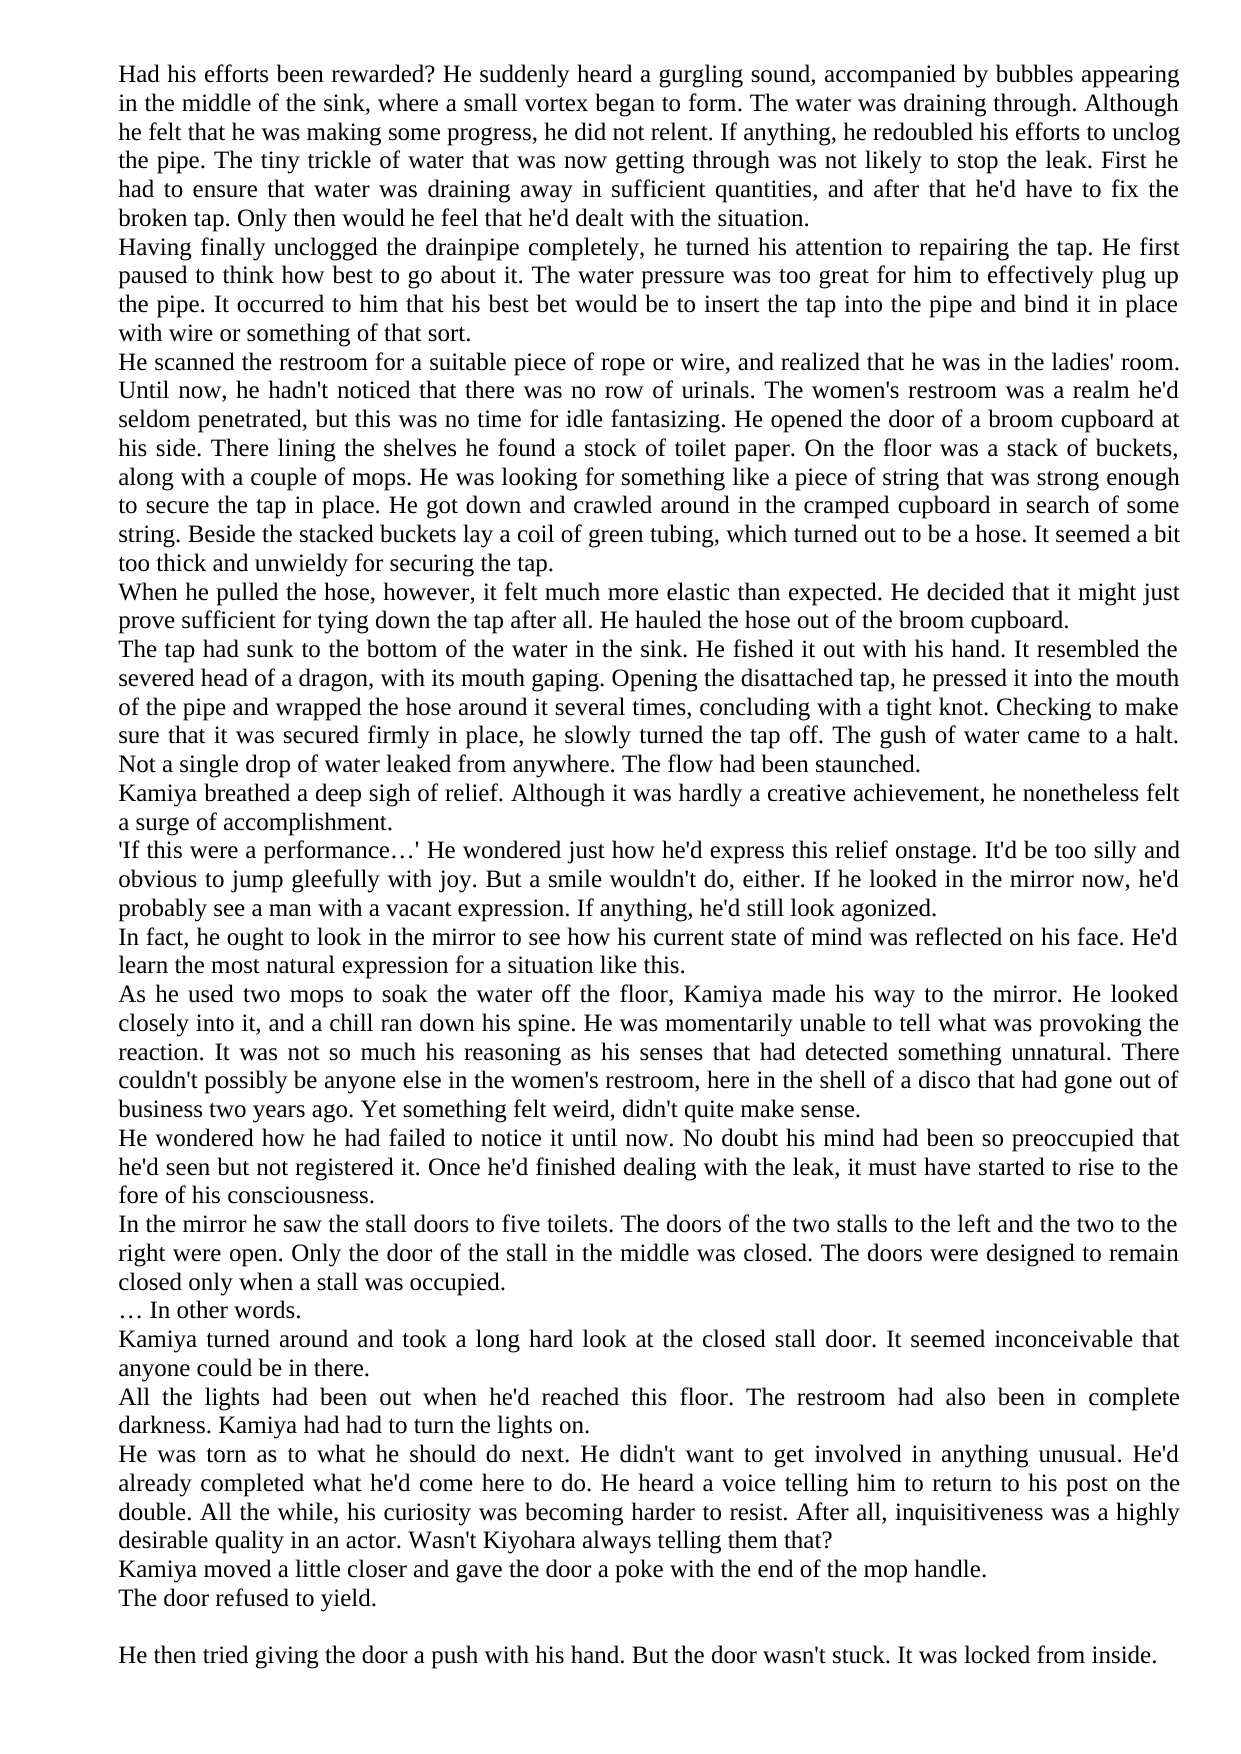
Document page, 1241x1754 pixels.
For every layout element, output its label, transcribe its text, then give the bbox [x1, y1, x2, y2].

text … In other words. [118, 1295, 1181, 1324]
text 'If this were a performance…' He wondered just how he'd express this relief onstage. It'd be too silly and obvious to jump gleefully with joy. But a smile wouldn't do, either. If he looked in the mirror now, he'd probably see a man with a vacant expression. If anything, he'd still look agonized. [118, 835, 1181, 922]
text All the lights had been out when he'd reached this floor. The restroom had also been in complete darkness. Kamiya had had to turn the lights on. [118, 1382, 1181, 1439]
text He was torn as to what he should do next. He didn't want to get involved in anything unusual. He'd already completed what he'd come here to do. He heard a voice telling him to return to his post on the double. All the while, his curiosity was becoming harder to resist. After all, inquisitiveness was a highly desirable quality in an actor. Wasn't Kiyohara always telling them that? [118, 1439, 1181, 1554]
text Kamiya moved a little closer and gave the door a poke with the end of the mop handle. [118, 1554, 1181, 1583]
text The tap had sunk to the bottom of the water in the sink. He fished it out with his hand. It resembled the severed head of a dragon, with its mouth gaping. Opening the disattached tap, he pressed it into the mouth of the pipe and wrapped the hose around it several times, concluding with a tight knot. Checking to make sure that it was secured firmly in place, he slowly turned the tap off. The gush of water came to a halt. Not a single drop of water leaked from anywhere. The flow had been staunched. [118, 634, 1181, 778]
text When he pulled the hose, however, it felt much more elastic than expected. He decided that it might just prove sufficient for tying down the tap after all. He hauled the hose out of the broom cupboard. [118, 577, 1181, 634]
text In the mirror he saw the stall doors to five toilets. The doors of the two stalls to the left and the two to the right were open. Only the door of the stall in the middle was closed. The doors were designed to remain closed only when a stall was occupied. [118, 1209, 1181, 1295]
text He scanned the restroom for a suitable piece of rope or wire, and realized that he was in the ladies' room. Until now, he hadn't noticed that there was no row of urinals. The women's restroom was a realm he'd seldom penetrated, but this was no time for idle fantasizing. He opened the door of a broom cupboard at his side. There lining the shelves he found a stock of toilet paper. On the floor was a stack of buckets, along with a couple of mops. He was looking for something like a piece of string that was strong enough to secure the tap in place. He got down and crawled around in the cramped cupboard in search of some string. Beside the stacked buckets lay a coil of green tubing, which turned out to be a hose. It seemed a bit too thick and unwieldy for securing the tap. [118, 347, 1181, 577]
text As he used two mops to soak the water off the floor, Kamiya made his way to the mirror. He looked closely into it, and a chill ran down his spine. He was momentarily unable to tell what was provoking the reaction. It was not so much his reasoning as his senses that had detected something unnatural. There couldn't possibly be anyone else in the women's restroom, here in the shell of a disco that had gone out of business two years ago. Yet something felt weird, didn't quite make sense. [118, 979, 1181, 1123]
text Having finally unclogged the drainpipe completely, he turned his attention to repairing the tap. He first paused to think how best to go about it. The water pressure was too great for him to effectively plug up the pipe. It occurred to him that his best bet would be to insert the tap into the pipe and bind it in place with wire or something of that sort. [118, 232, 1181, 347]
text He wondered how he had failed to notice it until now. No doubt his mind had been so preoccupied that he'd seen but not registered it. Once he'd finished dealing with the leak, it must have started to rise to the fore of his consciousness. [118, 1123, 1181, 1209]
text Kamiya breathed a deep sigh of relief. Although it was hardly a creative achievement, he nonetheless felt a surge of accomplishment. [118, 778, 1181, 835]
text Kamiya turned around and took a long hard look at the closed stall door. It seemed inconceivable that anyone could be in there. [118, 1324, 1181, 1382]
text He then tried giving the door a push with his hand. But the door wasn't stuck. It was locked from inside. [118, 1640, 1181, 1669]
text Had his efforts been rewarded? He suddenly heard a gurgling sound, accompanied by bubbles appearing in the middle of the sink, where a small vortex began to form. The water was draining through. Although he felt that he was making some progress, he did not relent. If anything, he redoubled his efforts to unclog the pipe. The tiny trickle of water that was now getting through was not likely to stop the leak. First he had to ensure that water was draining away in sufficient quantities, and after that he'd have to fix the broken tap. Only then would he feel that he'd dealt with the situation. [118, 59, 1181, 232]
text In fact, he ought to look in the mirror to see how his current state of mind was reflected on his face. He'd learn the most natural expression for a situation like this. [118, 922, 1181, 979]
text The door refused to yield. [118, 1583, 1181, 1612]
